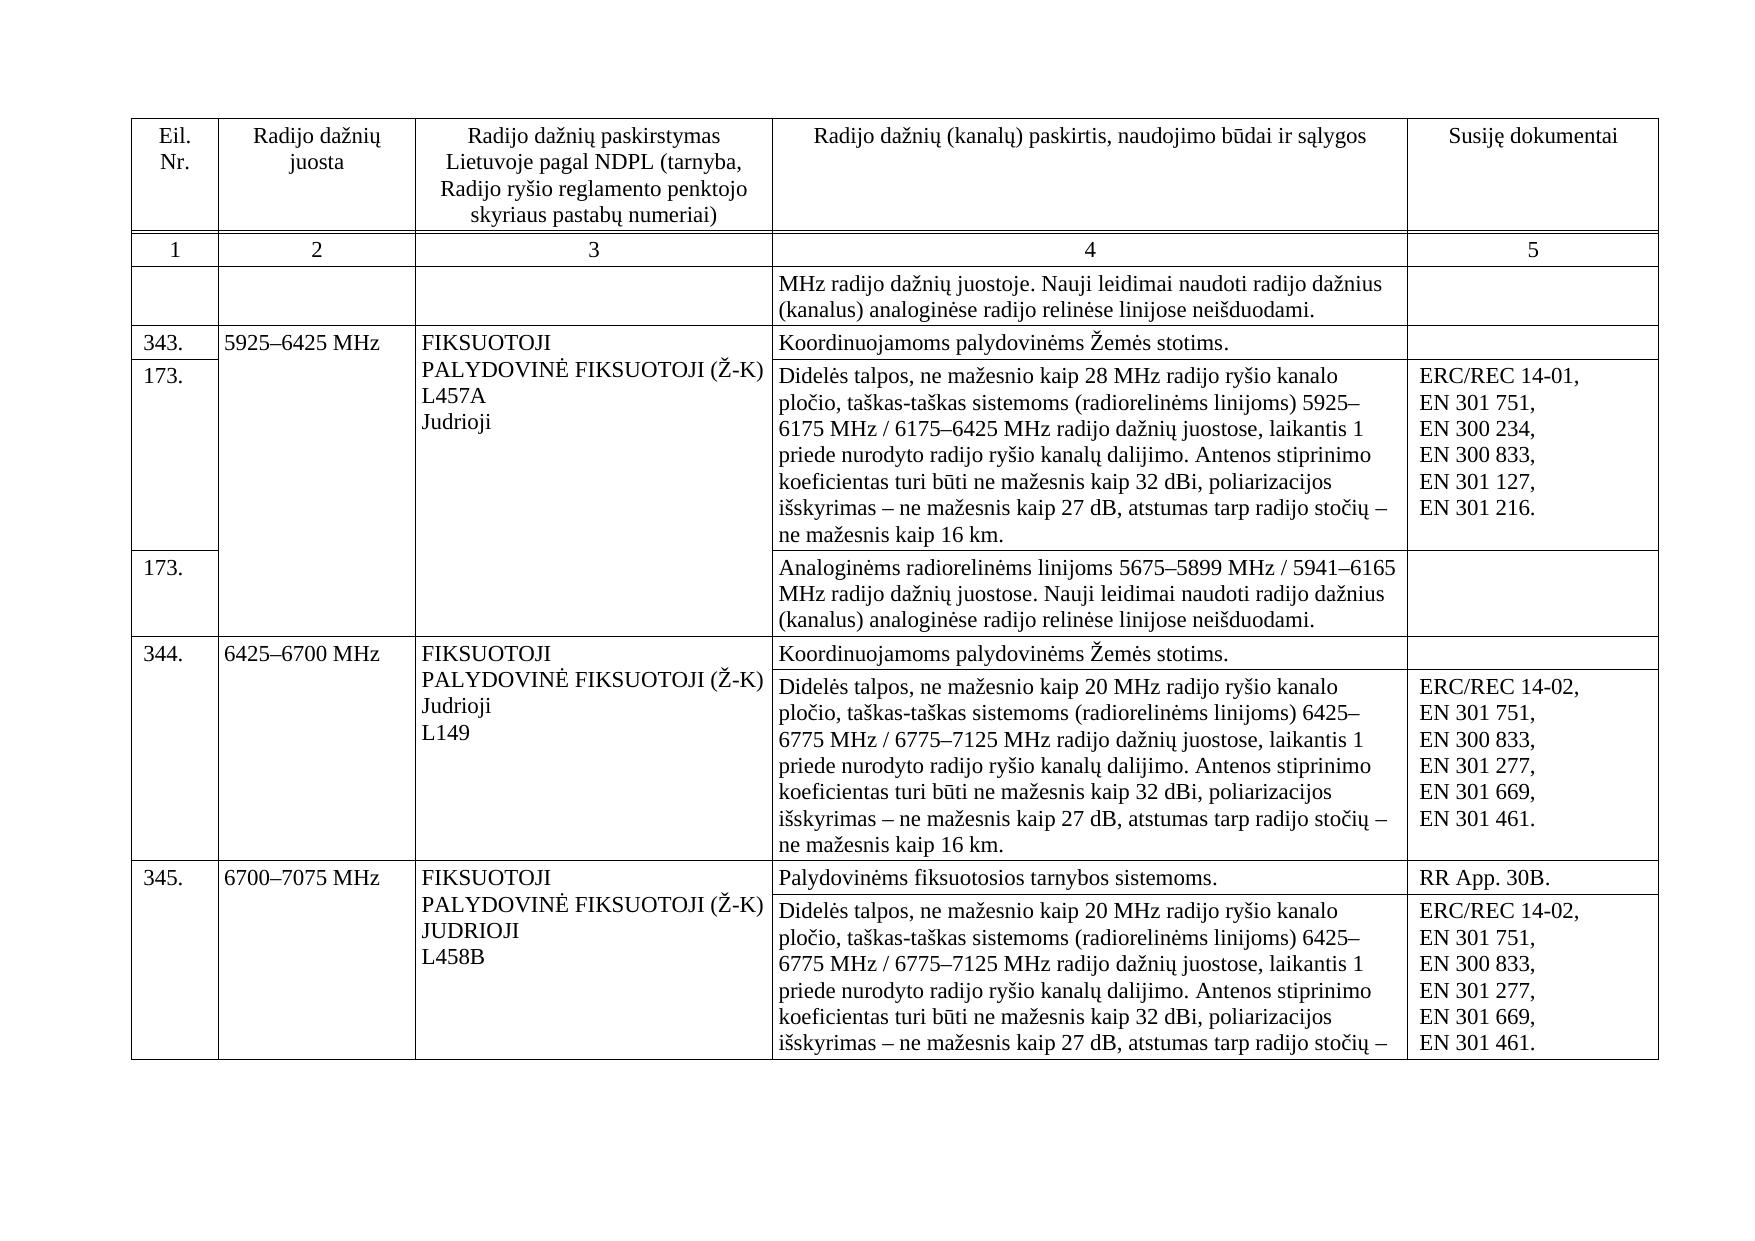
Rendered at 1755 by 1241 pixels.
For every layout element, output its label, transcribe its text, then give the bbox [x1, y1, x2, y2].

table_cell 345. [132, 861, 218, 1059]
table_cell Analoginėms radiorelinėms linijoms 5675–5899 MHz / 5941–6165 MHz radijo dažnių juostose. Nauji leidimai naudoti radijo dažnius (kanalus) analoginėse radijo relinėse linijose neišduodami. [773, 551, 1407, 636]
table_cell MHz radijo dažnių juostoje. Nauji leidimai naudoti radijo dažnius (kanalus) analoginėse radijo relinėse linijose neišduodami. [773, 267, 1407, 325]
table_cell FIKSUOTOJI PALYDOVINĖ FIKSUOTOJI (Ž-K) JUDRIOJI L458B [416, 861, 772, 1059]
table_cell 5 [1408, 234, 1658, 266]
table_cell FIKSUOTOJI PALYDOVINĖ FIKSUOTOJI (Ž-K) L457A Judrioji [416, 326, 772, 636]
table_cell 343. [132, 326, 218, 358]
table_cell 173. [132, 551, 218, 636]
table_cell Didelės talpos, ne mažesnio kaip 28 MHz radijo ryšio kanalo pločio, taškas-taškas sistemoms (radiorelinėms linijoms) 5925–6175 MHz / 6175–6425 MHz radijo dažnių juostose, laikantis 1 priede nurodyto radijo ryšio kanalų dalijimo. Antenos stiprinimo koeficientas turi būti ne mažesnis kaip 32 dBi, poliarizacijos išskyrimas – ne mažesnis kaip 27 dB, atstumas tarp radijo stočių – ne mažesnis kaip 16 km. [773, 360, 1407, 550]
table_cell 344. [132, 637, 218, 860]
table_cell RR App. 30B. [1408, 861, 1658, 894]
table_header Radijo dažnių juosta [219, 119, 415, 230]
table_cell [1408, 326, 1658, 358]
table_cell Koordinuojamoms palydovinėms Žemės stotims. [773, 326, 1407, 358]
table_cell [1408, 267, 1658, 325]
table_cell 4 [773, 234, 1407, 266]
table_cell Palydovinėms fiksuotosios tarnybos sistemoms. [773, 861, 1407, 894]
table_cell [1408, 637, 1658, 669]
table_cell Didelės talpos, ne mažesnio kaip 20 MHz radijo ryšio kanalo pločio, taškas-taškas sistemoms (radiorelinėms linijoms) 6425–6775 MHz / 6775–7125 MHz radijo dažnių juostose, laikantis 1 priede nurodyto radijo ryšio kanalų dalijimo. Antenos stiprinimo koeficientas turi būti ne mažesnis kaip 32 dBi, poliarizacijos išskyrimas – ne mažesnis kaip 27 dB, atstumas tarp radijo stočių – ne mažesnis kaip 16 km. [773, 670, 1407, 860]
table_header Eil. Nr. [132, 119, 218, 230]
table_cell ERC/REC 14-02, EN 301 751, EN 300 833, EN 301 277, EN 301 669, EN 301 461. [1408, 670, 1658, 860]
table_cell 173. [132, 360, 218, 550]
table_cell 6425–6700 MHz [219, 637, 415, 860]
table_cell 2 [219, 234, 415, 266]
table_header Susiję dokumentai [1408, 119, 1658, 230]
table_cell Koordinuojamoms palydovinėms Žemės stotims. [773, 637, 1407, 669]
table_cell 3 [416, 234, 772, 266]
table_header Radijo dažnių (kanalų) paskirtis, naudojimo būdai ir sąlygos [773, 119, 1407, 230]
table_cell 6700–7075 MHz [219, 861, 415, 1059]
table_cell ERC/REC 14-01, EN 301 751, EN 300 234, EN 300 833, EN 301 127, EN 301 216. [1408, 360, 1658, 550]
table_header Radijo dažnių paskirstymas Lietuvoje pagal NDPL (tarnyba, Radijo ryšio reglamento penktojo skyriaus pastabų numeriai) [416, 119, 772, 230]
table_cell ERC/REC 14-02, EN 301 751, EN 300 833, EN 301 277, EN 301 669, EN 301 461. [1408, 895, 1658, 1059]
table_cell [219, 267, 415, 325]
table_cell [416, 267, 772, 325]
table_cell [132, 267, 218, 325]
table_cell 5925–6425 MHz [219, 326, 415, 636]
table_cell [1408, 551, 1658, 636]
table_cell FIKSUOTOJI PALYDOVINĖ FIKSUOTOJI (Ž-K) Judrioji L149 [416, 637, 772, 860]
table_cell Didelės talpos, ne mažesnio kaip 20 MHz radijo ryšio kanalo pločio, taškas-taškas sistemoms (radiorelinėms linijoms) 6425–6775 MHz / 6775–7125 MHz radijo dažnių juostose, laikantis 1 priede nurodyto radijo ryšio kanalų dalijimo. Antenos stiprinimo koeficientas turi būti ne mažesnis kaip 32 dBi, poliarizacijos išskyrimas – ne mažesnis kaip 27 dB, atstumas tarp radijo stočių – [773, 895, 1407, 1059]
table_cell 1 [132, 234, 218, 266]
